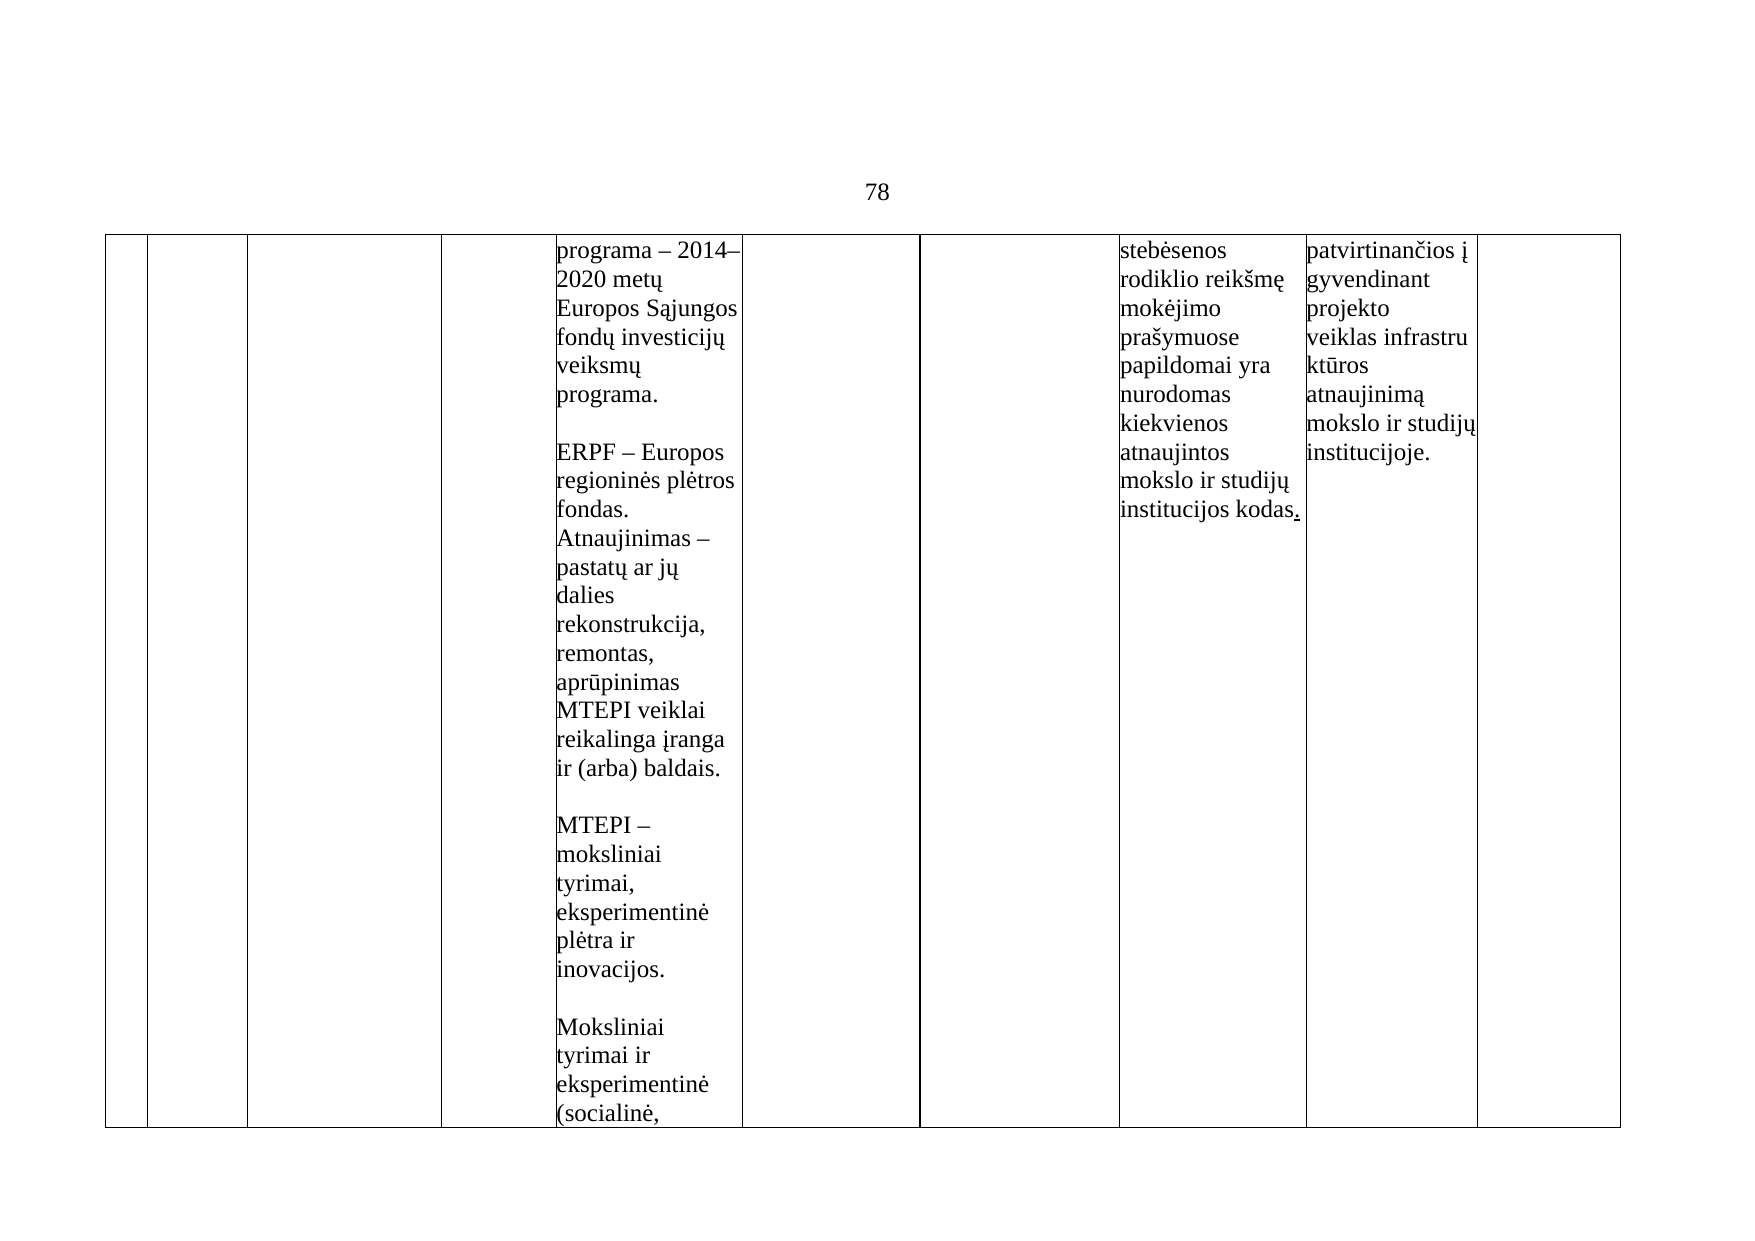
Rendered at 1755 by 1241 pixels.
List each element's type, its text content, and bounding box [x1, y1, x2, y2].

table_cell [921, 235, 1119, 1127]
table_cell [148, 235, 247, 1127]
table_cell patvirtinančios įgyvendinant projekto veiklas infrastruktūros atnaujinimą mokslo ir studijų institucijoje. [1307, 235, 1477, 1127]
table_cell [248, 235, 441, 1127]
table_cell [442, 235, 556, 1127]
table_cell [743, 235, 919, 1127]
table_cell [1478, 235, 1620, 1127]
table_cell stebėsenos rodiklio reikšmę mokėjimo prašymuose papildomai yra nurodomas kiekvienos atnaujintos mokslo ir studijų institucijos kodas. [1120, 235, 1306, 1127]
table_cell programa – 2014–2020 metų Europos Sąjungos fondų investicijų veiksmų programa. ERPF – Europos regioninės plėtros fondas. Atnaujinimas – pastatų ar jų dalies rekonstrukcija, remontas, aprūpinimas MTEPI veiklai reikalinga įranga ir (arba) baldais. MTEPI – moksliniai tyrimai, eksperimentinė plėtra ir inovacijos. Moksliniai tyrimai ir eksperimentinė (socialinė, [557, 235, 742, 1127]
table_cell [106, 235, 147, 1127]
